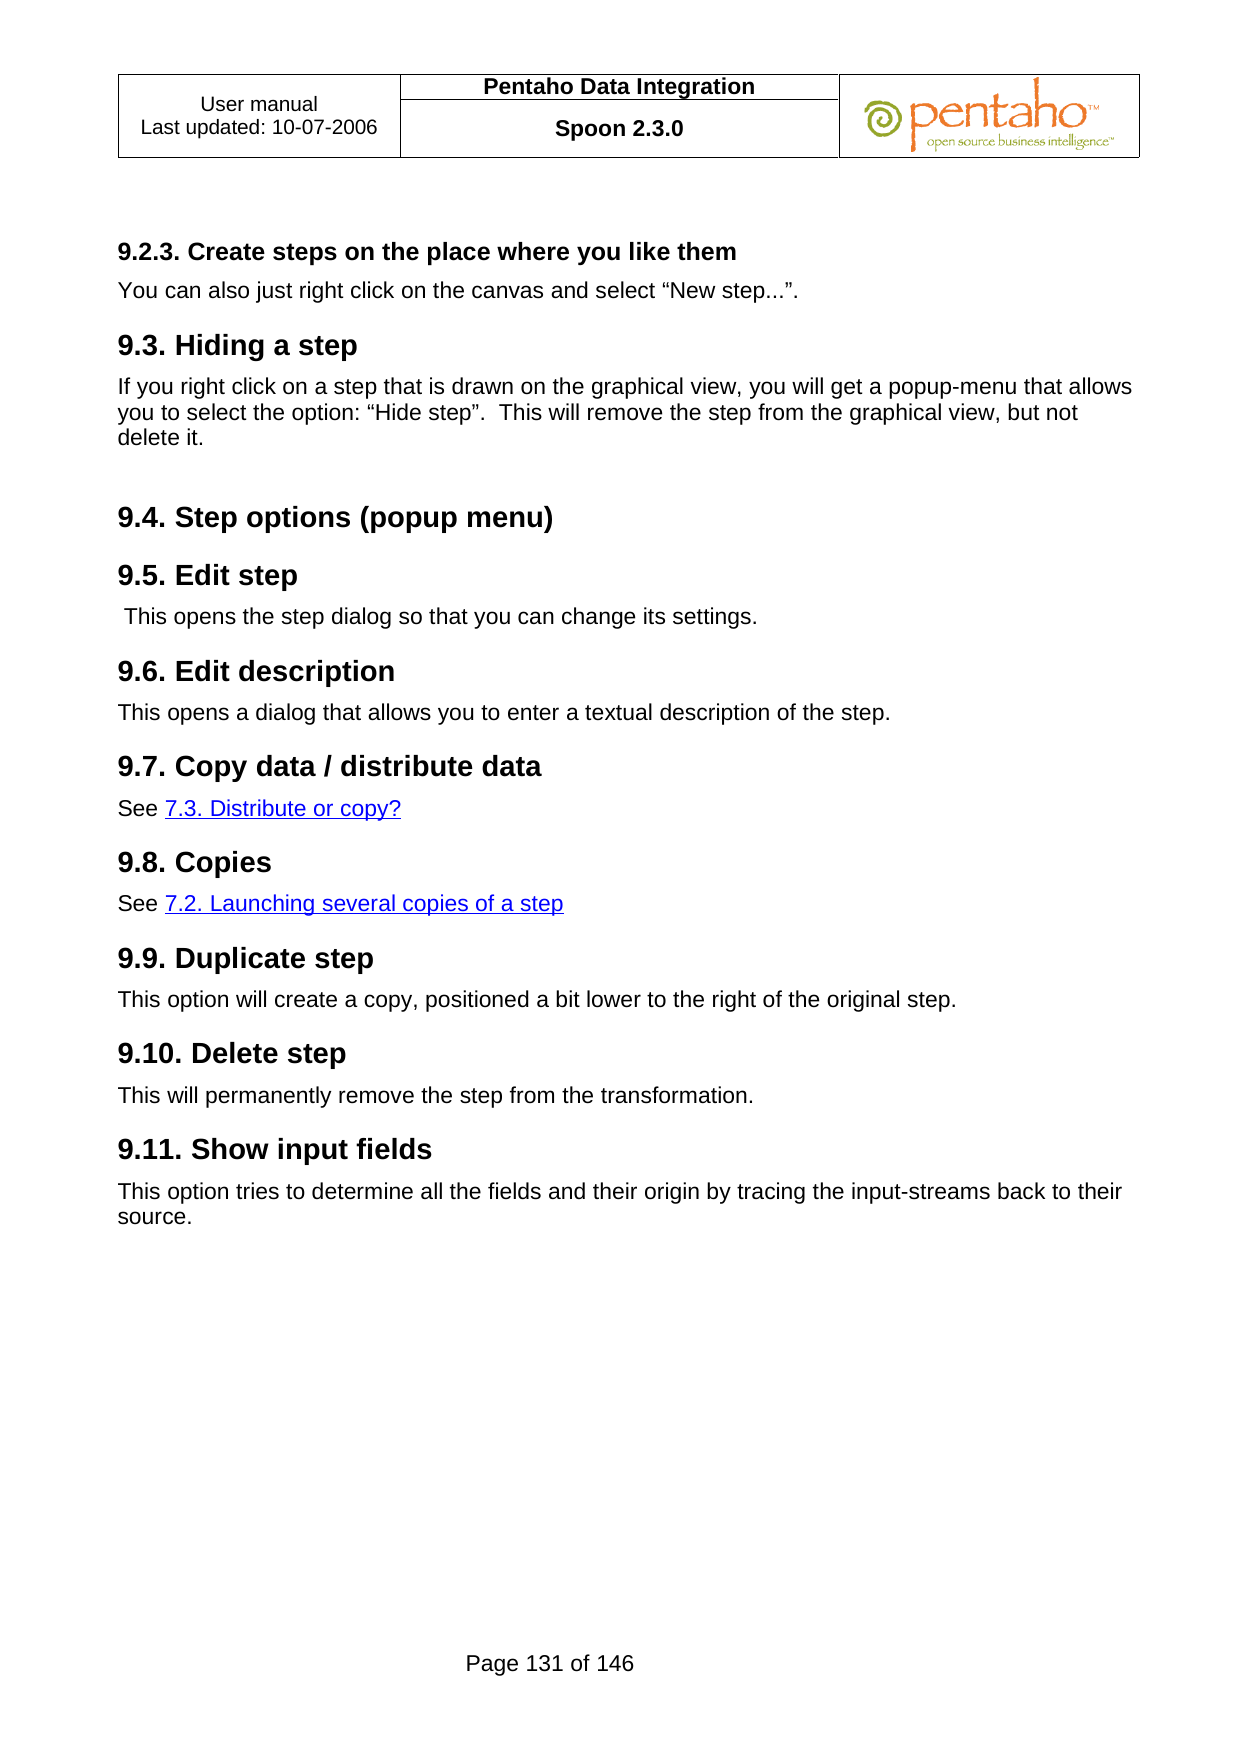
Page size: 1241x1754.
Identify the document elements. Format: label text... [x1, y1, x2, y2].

text This opens the step dialog so that you can change its settings. [117, 604, 1137, 629]
text If you right click on a step that is drawn on the graphical view, you will get a popup-menu that allows you to select the option: “Hide step”. This will remove the step from the graphical view, but not delete it. [117, 374, 1137, 451]
text This option tries to determine all the fields and their origin by tracing the input-streams back to their source. [117, 1178, 1137, 1229]
text See 7.2. Launching several copies of a step [117, 891, 1137, 917]
text This option will create a copy, positioned a bit lower to the right of the original step. [117, 987, 1137, 1012]
text This opens a dialog that allows you to enter a textual description of the step. [117, 700, 1137, 725]
text This will permanently remove the step from the transformation. [117, 1083, 1137, 1108]
subtitle Copy data / distribute data [117, 750, 1137, 783]
subtitle Duplicate step [117, 942, 1137, 974]
subtitle Edit description [117, 654, 1137, 687]
subtitle Hiding a step [117, 329, 1137, 361]
subtitle Step options (popup menu) [117, 501, 1137, 534]
subtitle Copies [117, 846, 1137, 879]
subtitle Delete step [117, 1037, 1137, 1070]
subtitle Edit step [117, 559, 1137, 591]
text You can also just right click on the canvas and select “New step...”. [117, 278, 1137, 304]
subtitle Show input fields [117, 1133, 1137, 1166]
text See 7.3. Distribute or copy? [117, 795, 1137, 821]
subtitle Create steps on the place where you like them [117, 238, 1137, 266]
